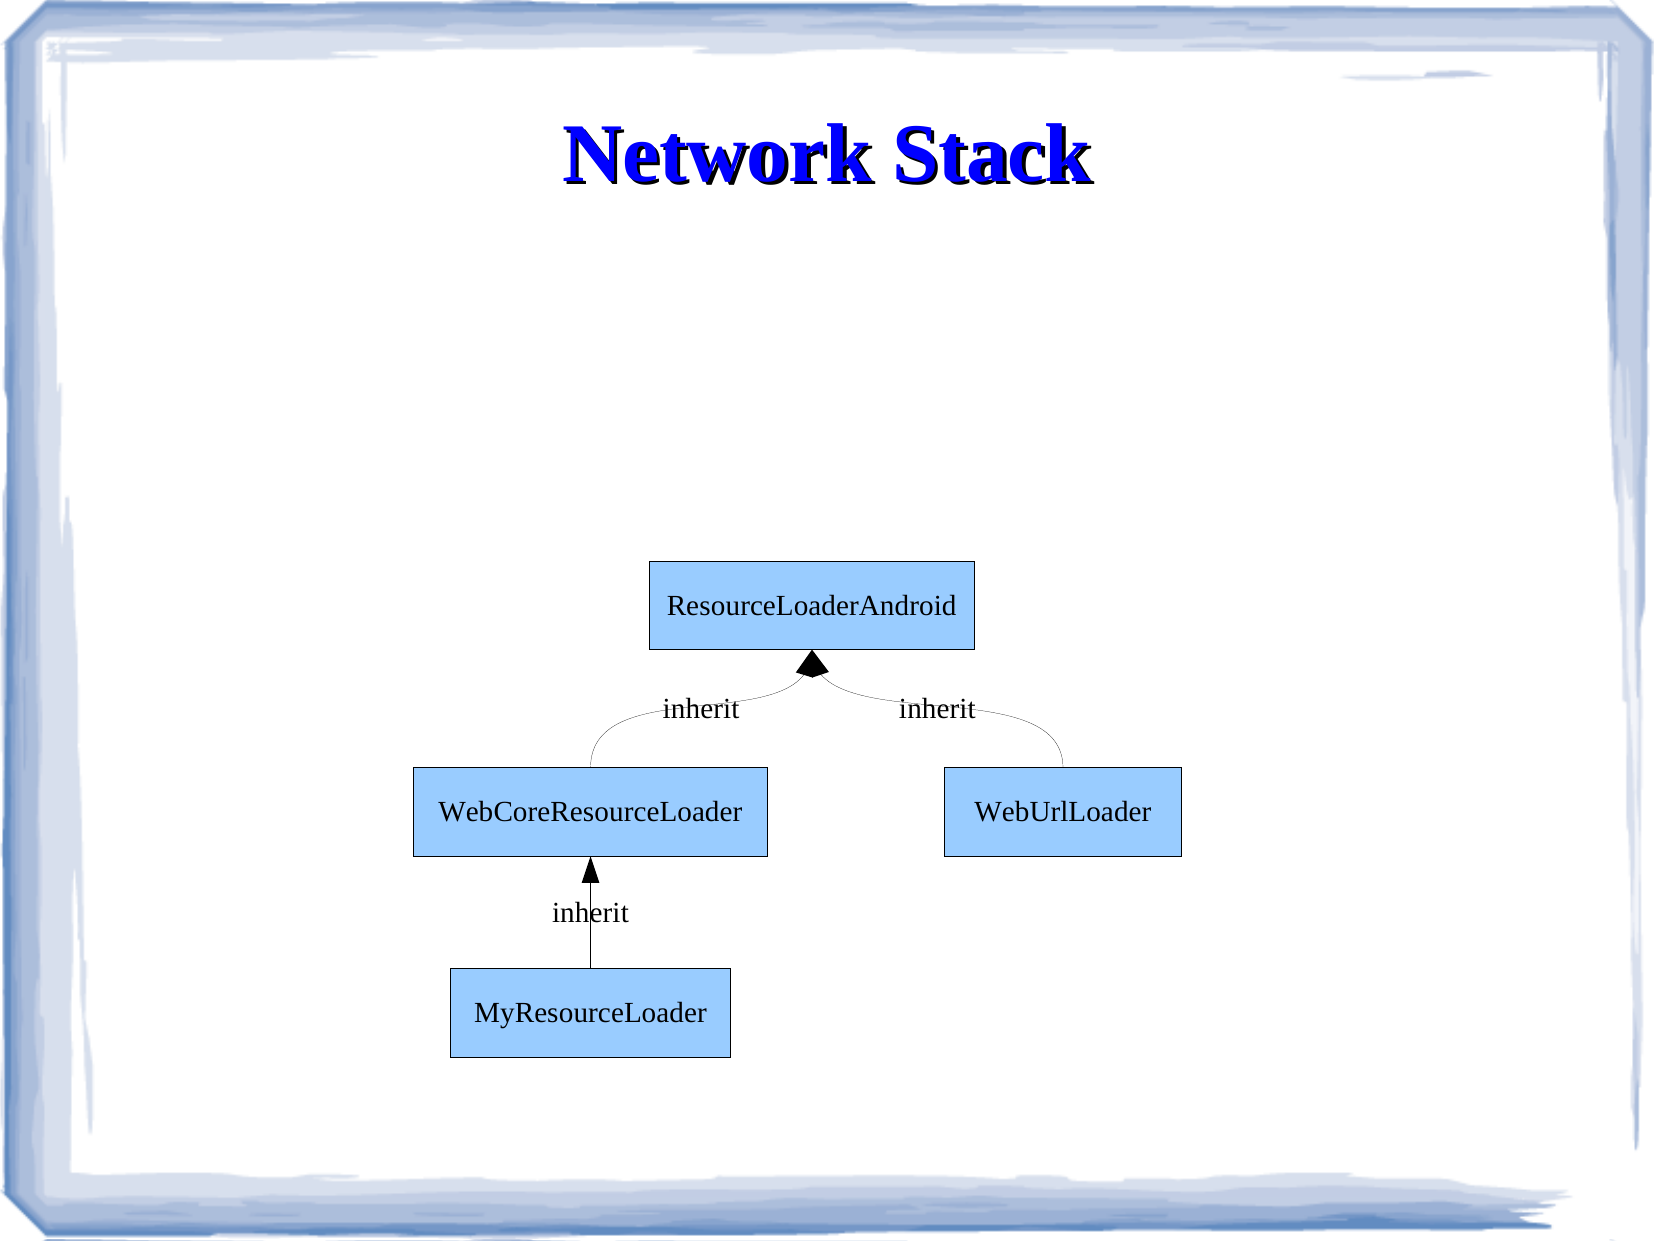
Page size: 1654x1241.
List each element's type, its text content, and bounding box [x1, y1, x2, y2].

title Network Stack [82, 49, 1571, 257]
text_box ResourceLoaderAndroid [649, 561, 975, 650]
text_box WebUrlLoader [944, 767, 1182, 857]
picture [0, 0, 1654, 1241]
text_box WebCoreResourceLoader [413, 767, 768, 857]
text_box MyResourceLoader [450, 968, 731, 1058]
